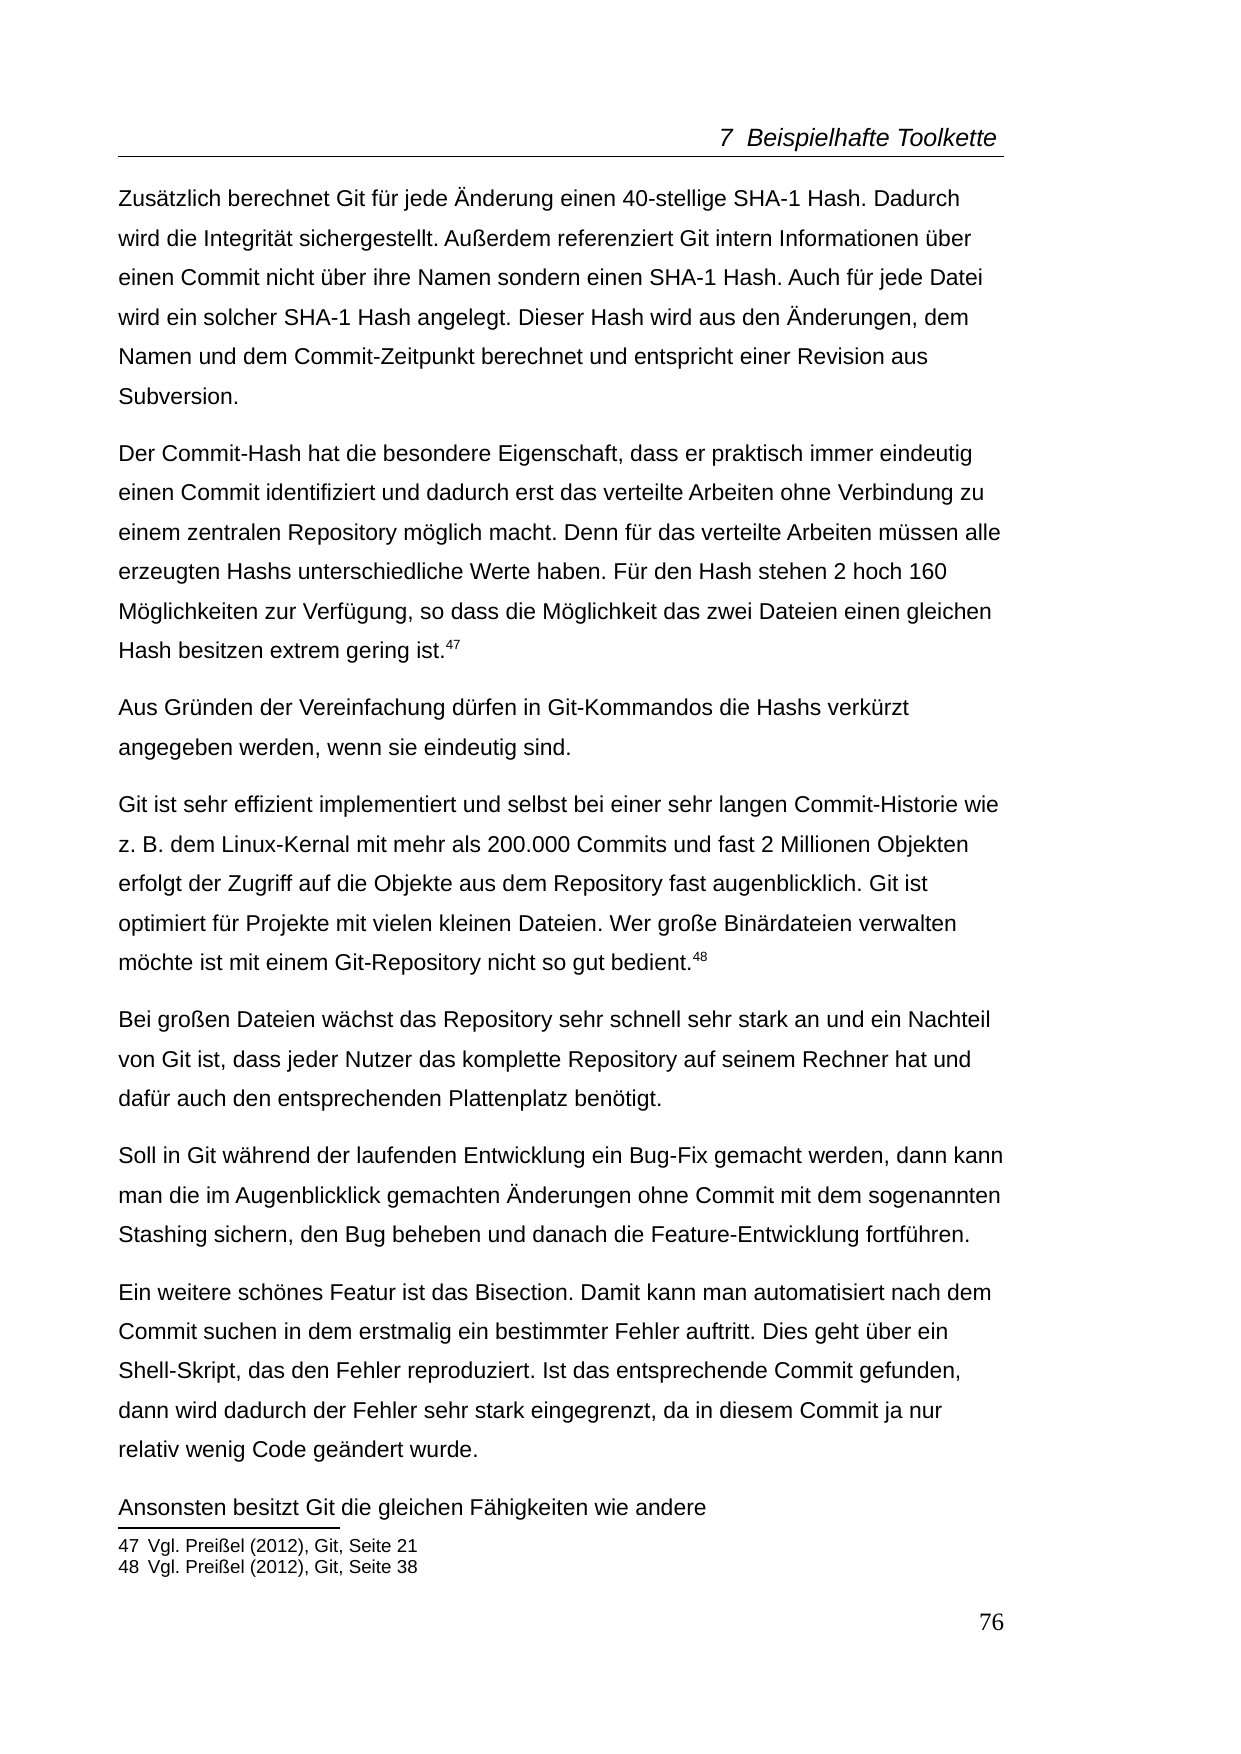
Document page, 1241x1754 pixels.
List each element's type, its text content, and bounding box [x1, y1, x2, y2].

text Vgl. Preißel (2012), Git, Seite 21 [118, 1534, 1004, 1556]
text Ansonsten besitzt Git die gleichen Fähigkeiten wie andere [118, 1493, 1004, 1520]
text Zusätzlich berechnet Git für jede Änderung einen 40-stellige SHA-1 Hash. Dadurch wird die Integrität sichergestellt. Außerdem referenziert Git intern Informationen über einen Commit nicht über ihre Namen sondern einen SHA-1 Hash. Auch für jede Datei wird ein solcher SHA-1 Hash angelegt. Dieser Hash wird aus den Änderungen, dem Namen und dem Commit-Zeitpunkt berechnet und entspricht einer Revision aus Subversion. [118, 185, 1004, 409]
text Aus Gründen der Vereinfachung dürfen in Git-Kommandos die Hashs verkürzt angegeben werden, wenn sie eindeutig sind. [118, 694, 1004, 760]
text Ein weitere schönes Featur ist das Bisection. Damit kann man automatisiert nach dem Commit suchen in dem erstmalig ein bestimmter Fehler auftritt. Dies geht über ein Shell-Skript, das den Fehler reproduziert. Ist das entsprechende Commit gefunden, dann wird dadurch der Fehler sehr stark eingegrenzt, da in diesem Commit ja nur relativ wenig Code geändert wurde. [118, 1278, 1004, 1463]
text Soll in Git während der laufenden Entwicklung ein Bug-Fix gemacht werden, dann kann man die im Augenblicklick gemachten Änderungen ohne Commit mit dem sogenannten Stashing sichern, den Bug beheben und danach die Feature-Entwicklung fortführen. [118, 1142, 1004, 1248]
text Der Commit-Hash hat die besondere Eigenschaft, dass er praktisch immer eindeutig einen Commit identifiziert und dadurch erst das verteilte Arbeiten ohne Verbindung zu einem zentralen Repository möglich macht. Denn für das verteilte Arbeiten müssen alle erzeugten Hashs unterschiedliche Werte haben. Für den Hash stehen 2 hoch 160 Möglichkeiten zur Verfügung, so dass die Möglichkeit das zwei Dateien einen gleichen Hash besitzen extrem gering ist. [118, 440, 1004, 663]
text Git ist sehr effizient implementiert und selbst bei einer sehr langen Commit-Historie wie z. B. dem Linux-Kernal mit mehr als 200.000 Commits und fast 2 Millionen Objekten erfolgt der Zugriff auf die Objekte aus dem Repository fast augenblicklich. Git ist optimiert für Projekte mit vielen kleinen Dateien. Wer große Binärdateien verwalten möchte ist mit einem Git-Repository nicht so gut bedient. [118, 791, 1004, 975]
text Vgl. Preißel (2012), Git, Seite 38 [118, 1556, 1004, 1578]
text Bei großen Dateien wächst das Repository sehr schnell sehr stark an und ein Nachteil von Git ist, dass jeder Nutzer das komplette Repository auf seinem Rechner hat und dafür auch den entsprechenden Plattenplatz benötigt. [118, 1006, 1004, 1111]
